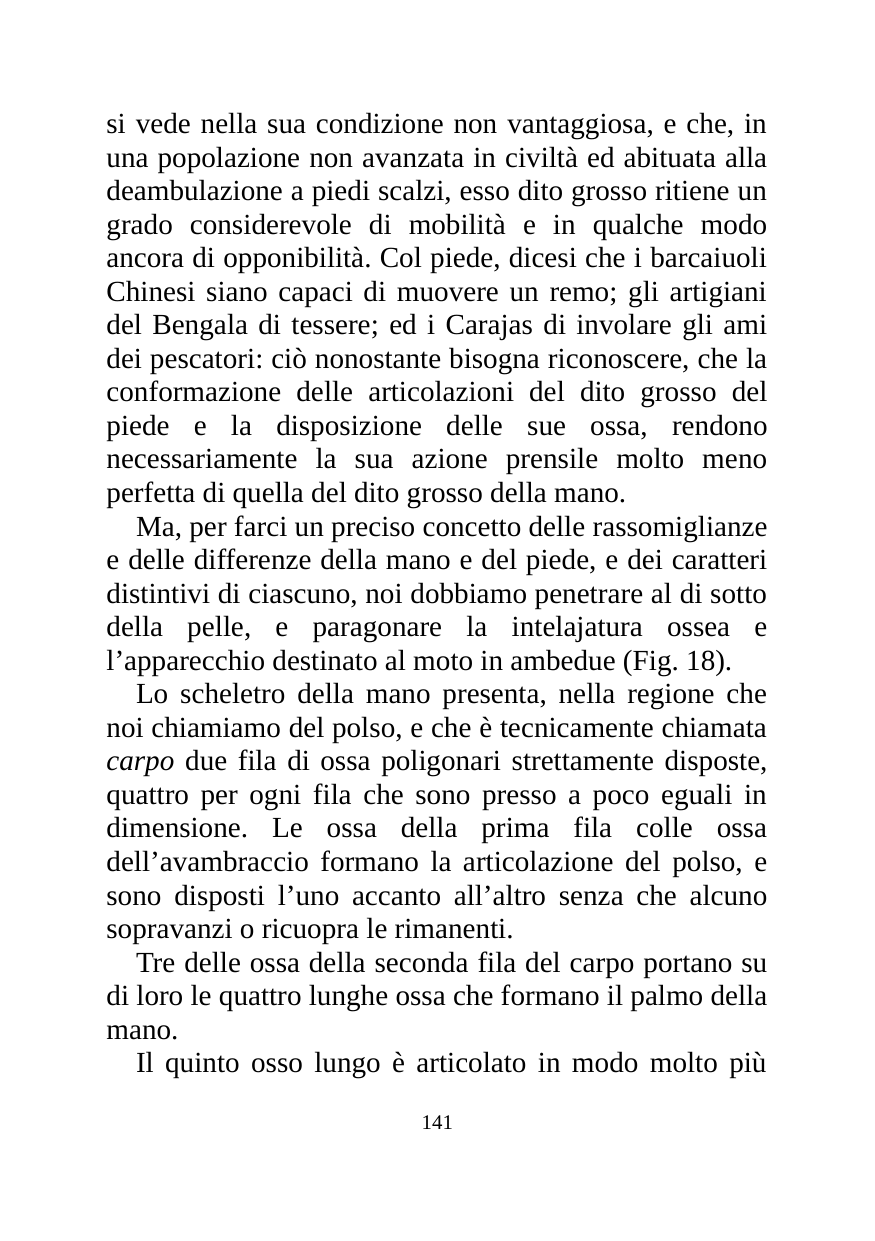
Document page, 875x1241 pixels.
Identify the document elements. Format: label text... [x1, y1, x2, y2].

text si vede nella sua condizione non vantaggiosa, e che, in una popolazione non avanzata in civiltà ed abituata alla deambulazione a piedi scalzi, esso dito grosso ritiene un grado considerevole di mobilità e in qualche modo ancora di opponibilità. Col piede, dicesi che i barcaiuoli Chinesi siano capaci di muovere un remo; gli artigiani del Bengala di tessere; ed i Carajas di involare gli ami dei pescatori: ciò nonostante bisogna riconoscere, che la conformazione delle articolazioni del dito grosso del piede e la disposizione delle sue ossa, rendono necessariamente la sua azione prensile molto meno perfetta di quella del dito grosso della mano. [106, 106, 768, 509]
text Il quinto osso lungo è articolato in modo molto più [106, 1045, 768, 1079]
text Lo scheletro della mano presenta, nella regione che noi chiamiamo del polso, e che è tecnicamente chiamata carpo due fila di ossa poligonari strettamente disposte, quattro per ogni fila che sono presso a poco eguali in dimensione. Le ossa della prima fila colle ossa dell’avambraccio formano la articolazione del polso, e sono disposti l’uno accanto all’altro senza che alcuno sopravanzi o ricuopra le rimanenti. [106, 676, 768, 945]
text Ma, per farci un preciso concetto delle rassomiglianze e delle differenze della mano e del piede, e dei caratteri distintivi di ciascuno, noi dobbiamo penetrare al di sotto della pelle, e paragonare la intelajatura ossea e l’apparecchio destinato al moto in ambedue (Fig. 18). [106, 509, 768, 676]
text Tre delle ossa della seconda fila del carpo portano su di loro le quattro lunghe ossa che formano il palmo della mano. [106, 945, 768, 1045]
